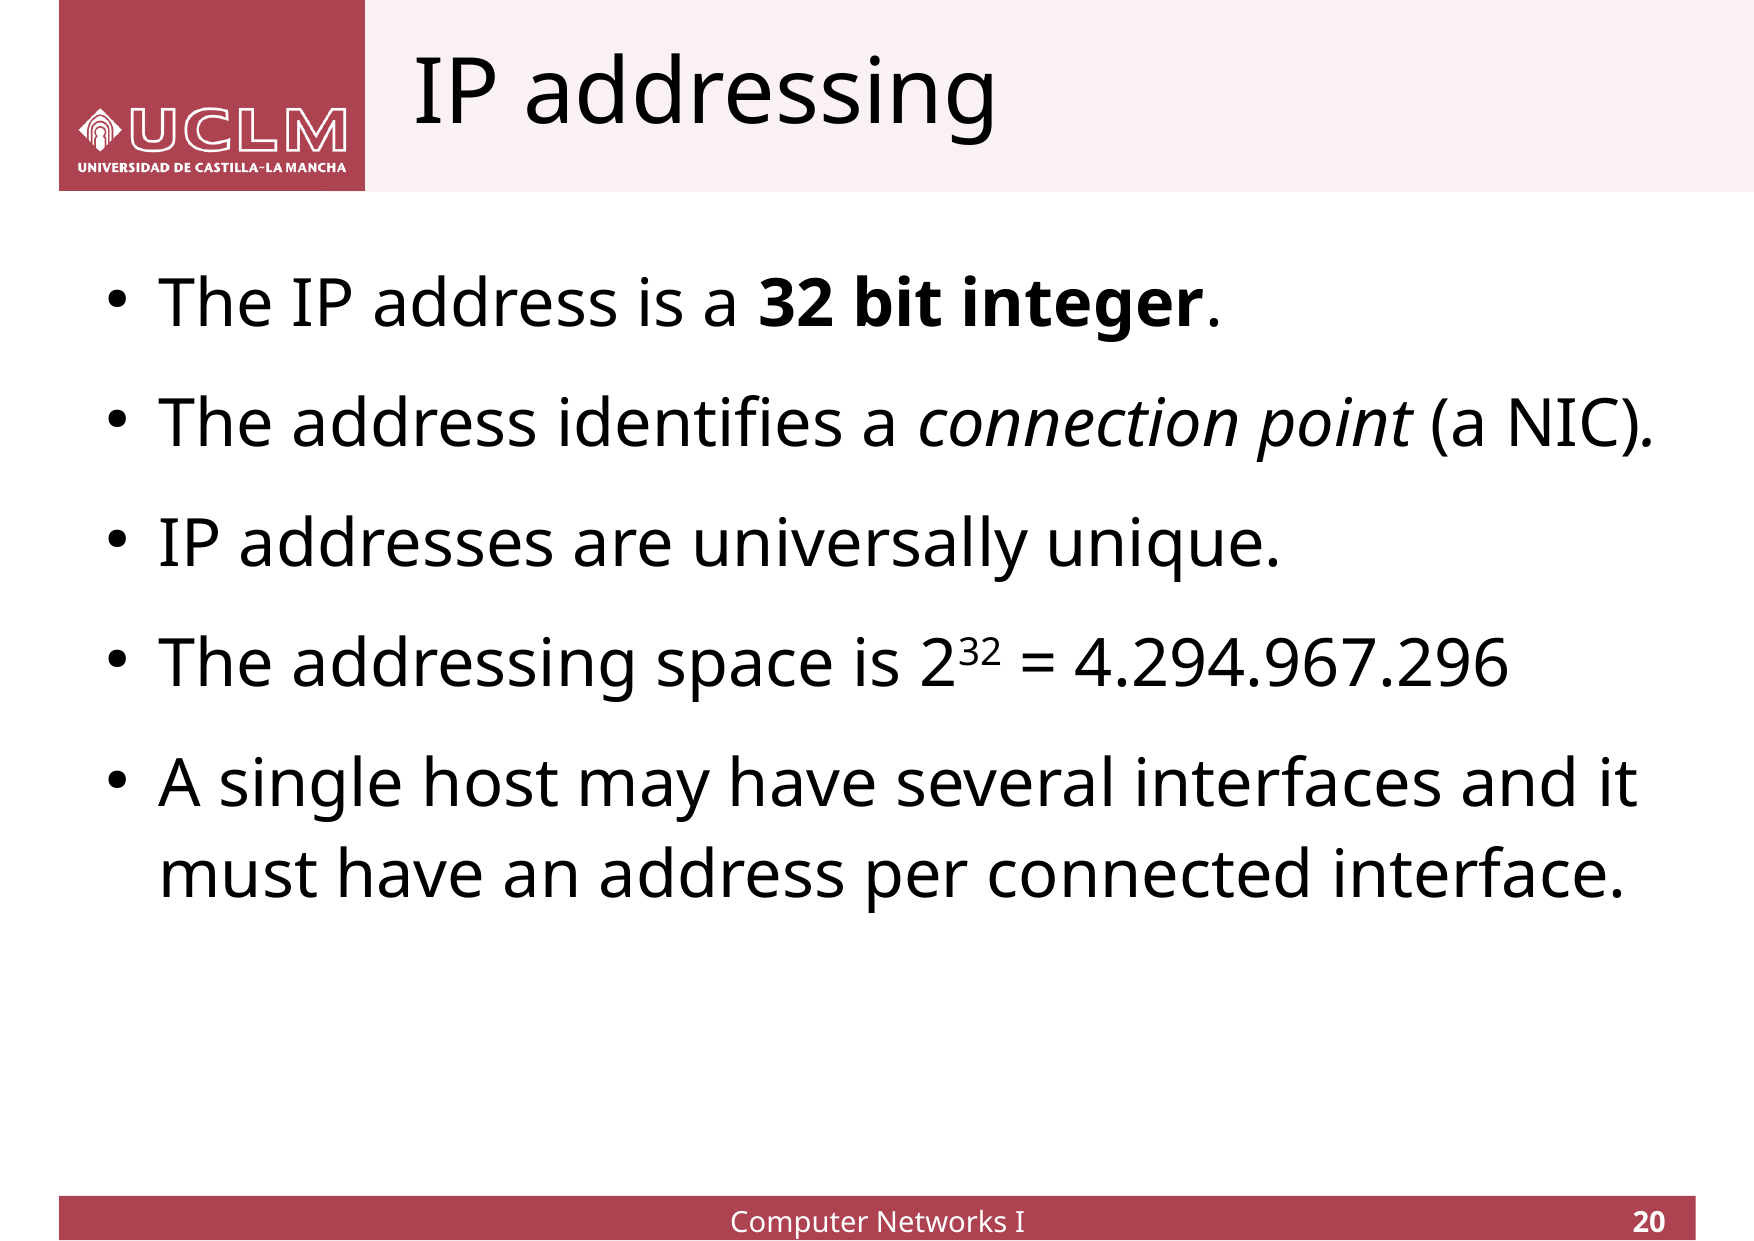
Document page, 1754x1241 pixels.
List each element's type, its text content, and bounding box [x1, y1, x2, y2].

picture [59, 0, 365, 191]
title IP addressing [413, 0, 1667, 198]
list The IP address is a 32 bit integer. The address identifies a connection point (a NIC). IP addresses are universally unique. The addressing space is 232 = 4.294.967.296 A single host may have several interfaces and it must have an address per connected interface. [87, 254, 1667, 1074]
